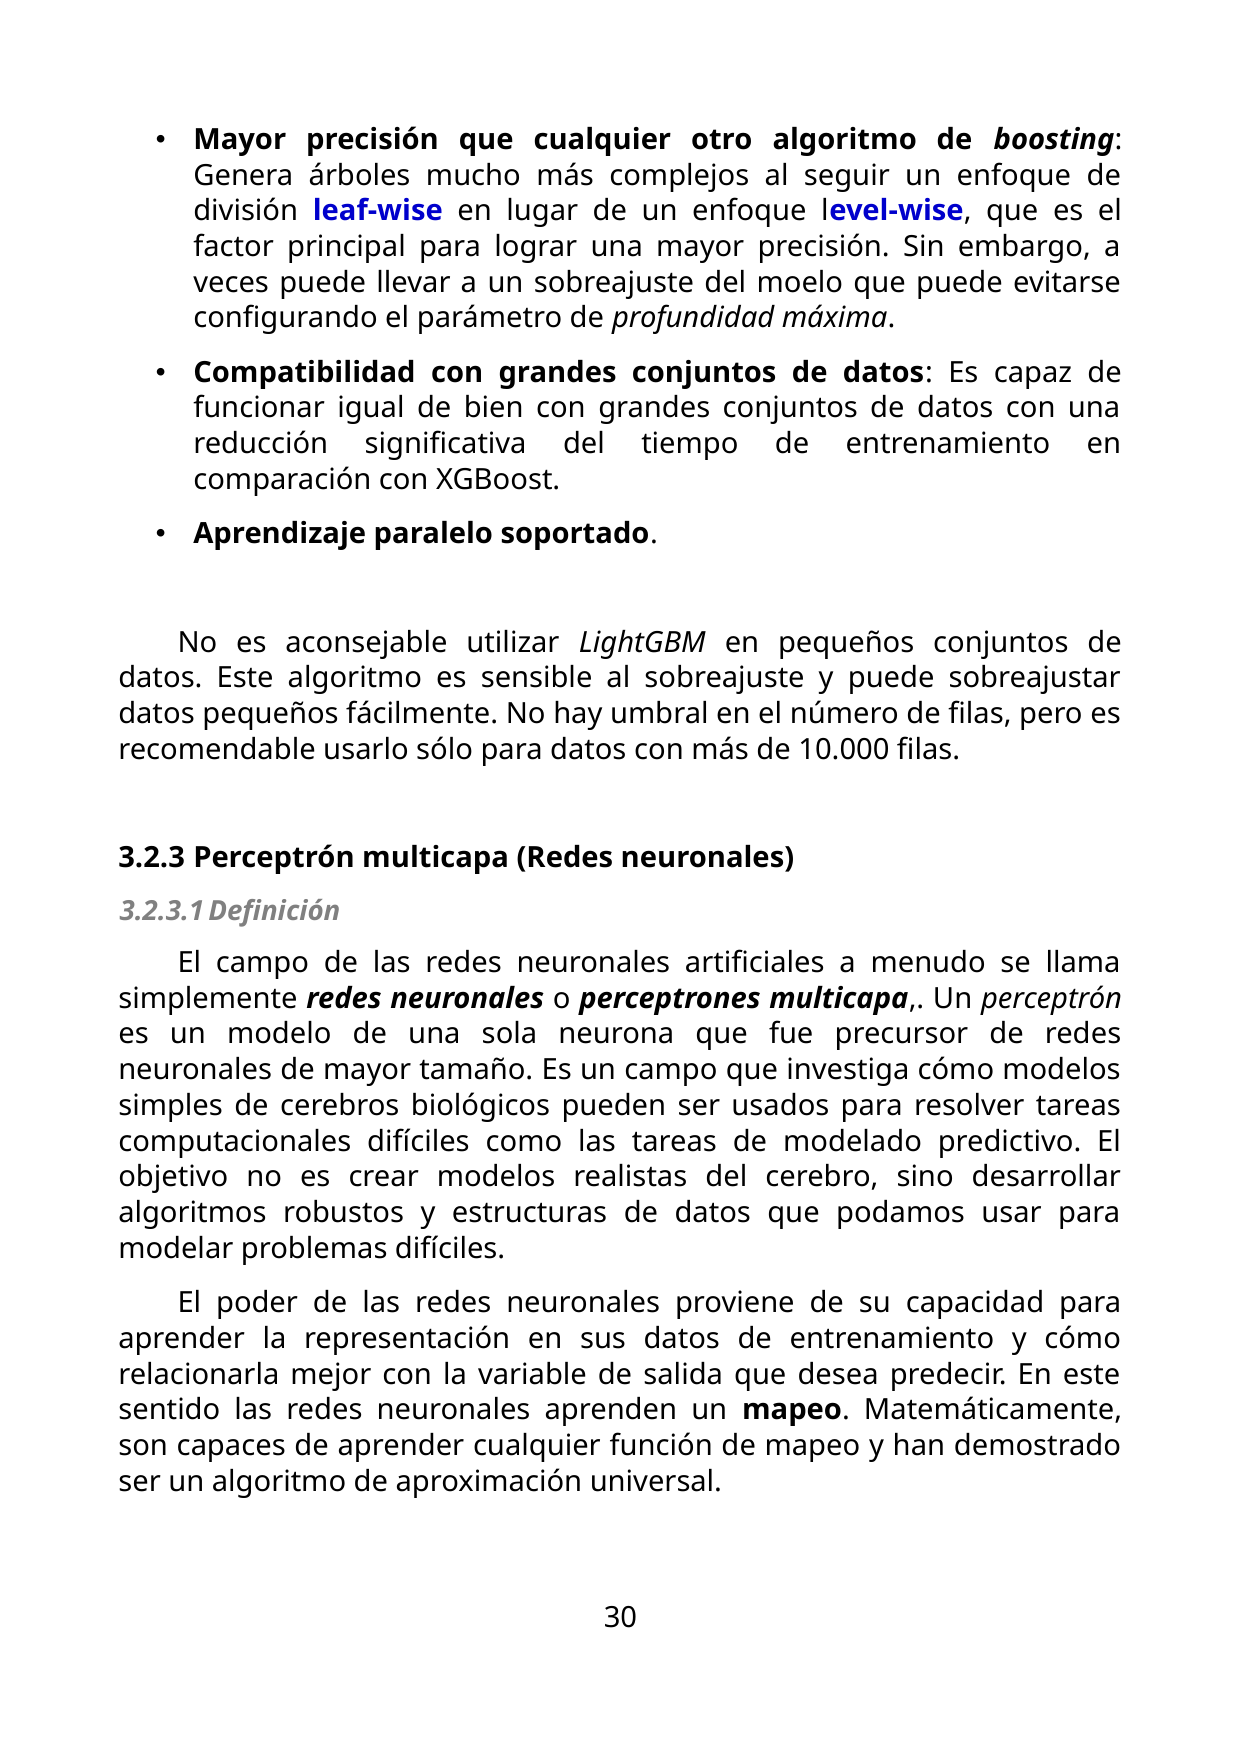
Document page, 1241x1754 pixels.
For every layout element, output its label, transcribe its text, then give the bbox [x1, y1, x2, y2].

list Aprendizaje paralelo soportado. [156, 512, 1122, 552]
list Compatibilidad con grandes conjuntos de datos: Es capaz de funcionar igual de bien con grandes conjuntos de datos con una reducción significativa del tiempo de entrenamiento en comparación con XGBoost. [156, 351, 1122, 498]
subtitle Perceptrón multicapa (Redes neuronales) [118, 837, 1122, 876]
text El campo de las redes neuronales artificiales a menudo se llama simplemente redes neuronales o perceptrones multicapa,. Un perceptrón es un modelo de una sola neurona que fue precursor de redes neuronales de mayor tamaño. Es un campo que investiga cómo modelos simples de cerebros biológicos pueden ser usados para resolver tareas computacionales difíciles como las tareas de modelado predictivo. El objetivo no es crear modelos realistas del cerebro, sino desarrollar algoritmos robustos y estructuras de datos que podamos usar para modelar problemas difíciles. [118, 941, 1122, 1267]
list Mayor precisión que cualquier otro algoritmo de boosting: Genera árboles mucho más complejos al seguir un enfoque de división leaf-wise en lugar de un enfoque level-wise, que es el factor principal para lograr una mayor precisión. Sin embargo, a veces puede llevar a un sobreajuste del moelo que puede evitarse configurando el parámetro de profundidad máxima. [156, 118, 1122, 336]
text El poder de las redes neuronales proviene de su capacidad para aprender la representación en sus datos de entrenamiento y cómo relacionarla mejor con la variable de salida que desea predecir. En este sentido las redes neuronales aprenden un mapeo. Matemáticamente, son capaces de aprender cualquier función de mapeo y han demostrado ser un algoritmo de aproximación universal. [118, 1281, 1122, 1500]
subtitle Definición [119, 891, 1122, 929]
text No es aconsejable utilizar LightGBM en pequeños conjuntos de datos. Este algoritmo es sensible al sobreajuste y puede sobreajustar datos pequeños fácilmente. No hay umbral en el número de filas, pero es recomendable usarlo sólo para datos con más de 10.000 filas. [118, 621, 1122, 768]
